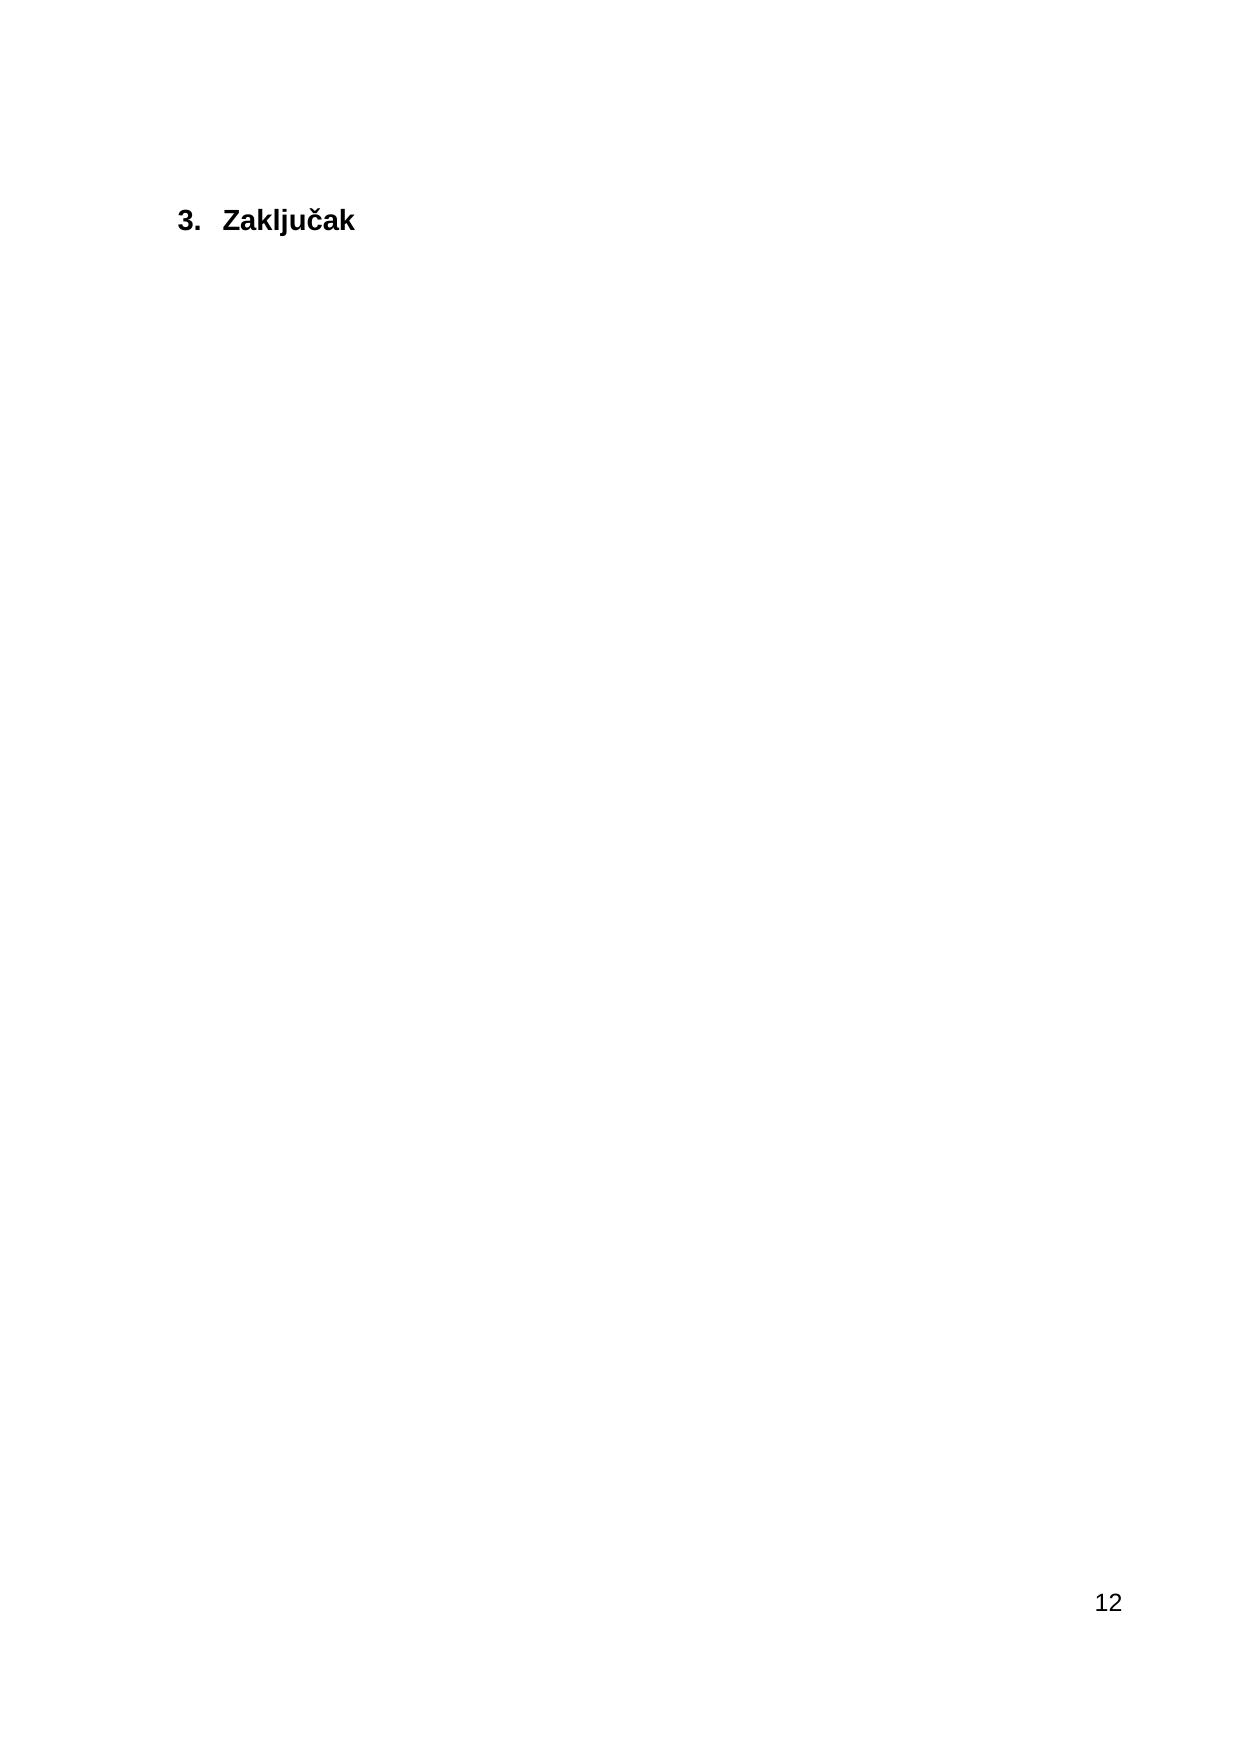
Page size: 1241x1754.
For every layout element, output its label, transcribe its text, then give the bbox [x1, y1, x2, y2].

subtitle Zaključak [177, 203, 1122, 237]
